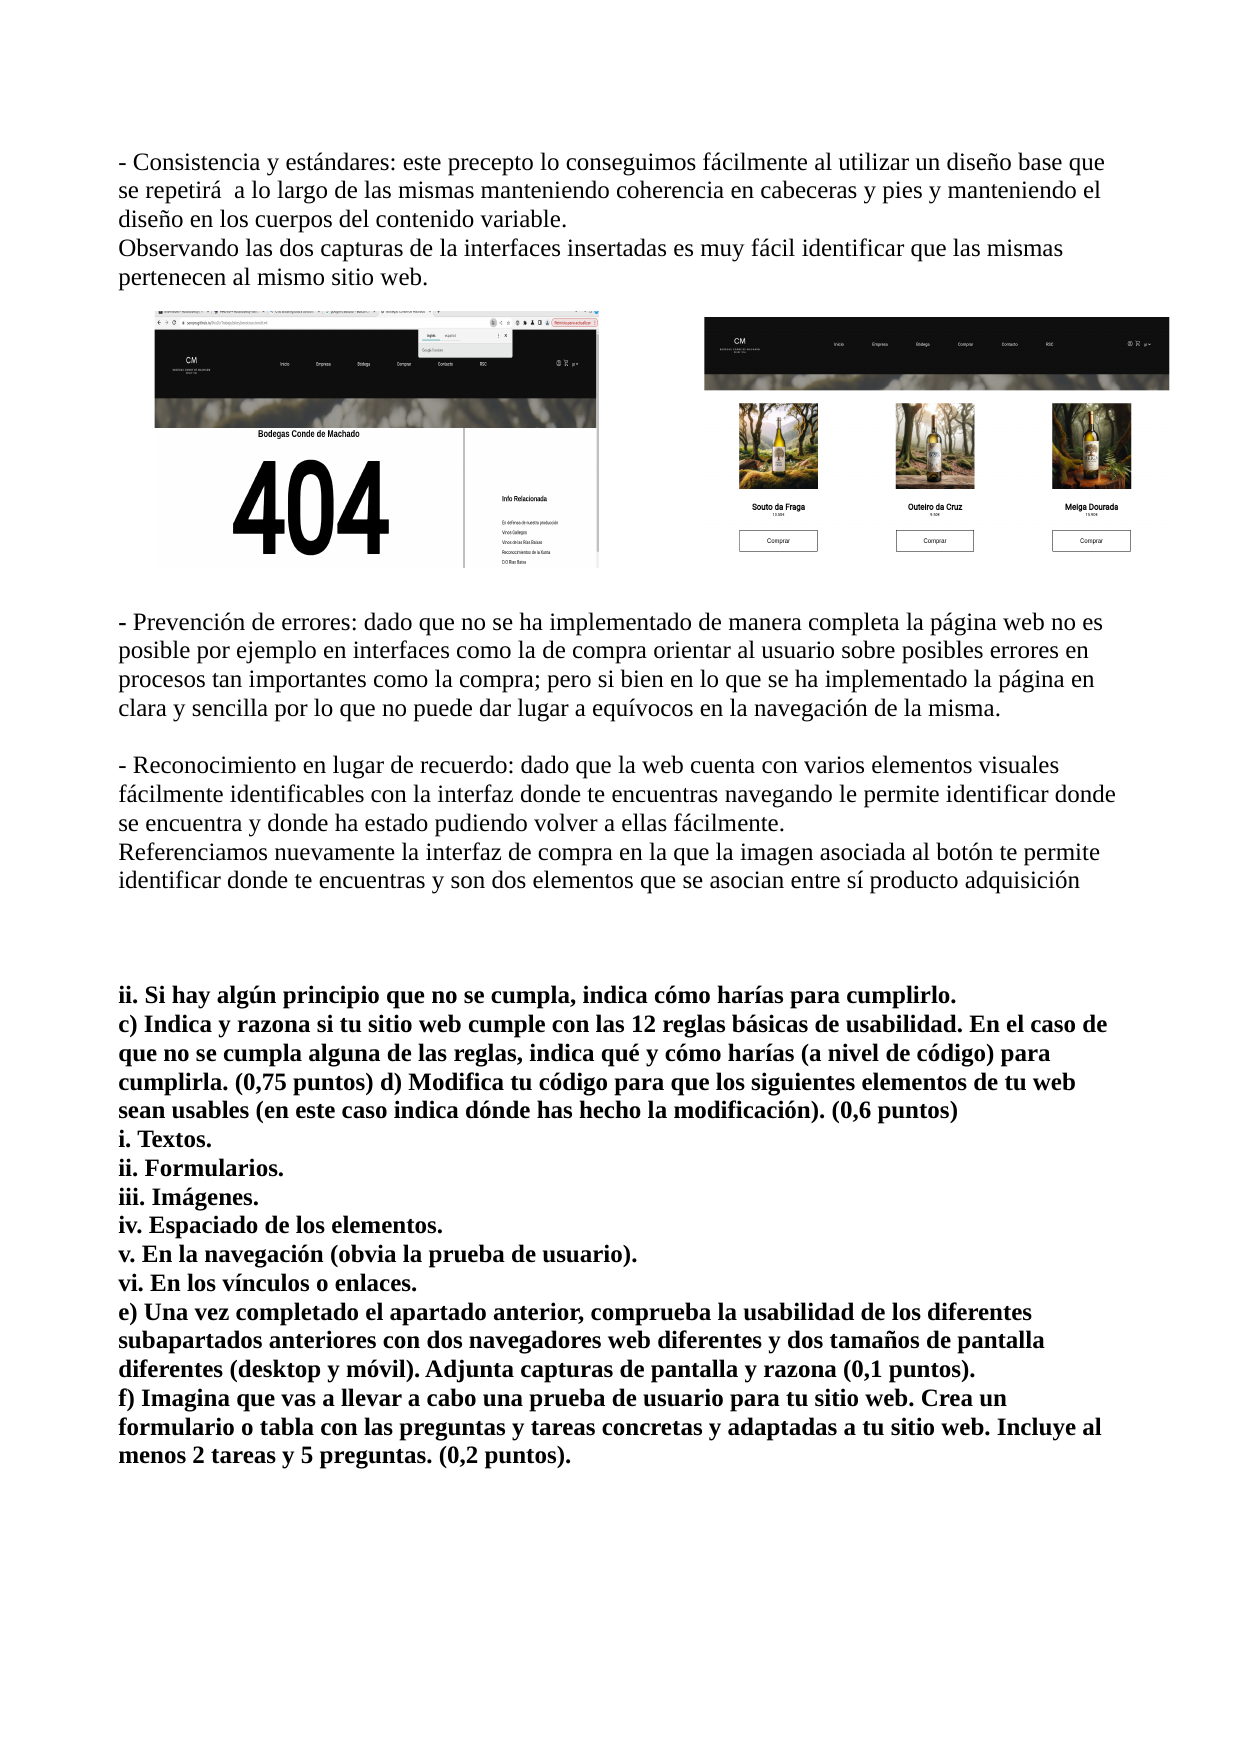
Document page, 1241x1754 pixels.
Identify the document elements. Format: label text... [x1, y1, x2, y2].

text e) Una vez completado el apartado anterior, comprueba la usabilidad de los diferentes subapartados anteriores con dos navegadores web diferentes y dos tamaños de pantalla diferentes (desktop y móvil). Adjunta capturas de pantalla y razona (0,1 puntos). [118, 1297, 1122, 1383]
text Observando las dos capturas de la interfaces insertadas es muy fácil identificar que las mismas [118, 233, 1122, 262]
text c) Indica y razona si tu sitio web cumple con las 12 reglas básicas de usabilidad. En el caso de que no se cumpla alguna de las reglas, indica qué y cómo harías (a nivel de código) para cumplirla. (0,75 puntos) d) Modifica tu código para que los siguientes elementos de tu web sean usables (en este caso indica dónde has hecho la modificación). (0,6 puntos) [118, 1009, 1122, 1124]
text - Reconocimiento en lugar de recuerdo: dado que la web cuenta con varios elementos visuales [118, 751, 1122, 779]
text i. Textos. [118, 1124, 1122, 1153]
text v. En la navegación (obvia la prueba de usuario). [118, 1239, 1122, 1268]
text f) Imagina que vas a llevar a cabo una prueba de usuario para tu sitio web. Crea un formulario o tabla con las preguntas y tareas concretas y adaptadas a tu sitio web. Incluye al menos 2 tareas y 5 preguntas. (0,2 puntos). [118, 1383, 1122, 1469]
text ii. Formularios. [118, 1153, 1122, 1182]
text ii. Si hay algún principio que no se cumpla, indica cómo harías para cumplirlo. [118, 981, 1122, 1009]
text fácilmente identificables con la interfaz donde te encuentras navegando le permite identificar donde se encuentra y donde ha estado pudiendo volver a ellas fácilmente. [118, 779, 1122, 837]
text iv. Espaciado de los elementos. [118, 1211, 1122, 1239]
text Referenciamos nuevamente la interfaz de compra en la que la imagen asociada al botón te permite identificar donde te encuentras y son dos elementos que se asocian entre sí producto adquisición [118, 837, 1122, 894]
text - Consistencia y estándares: este precepto lo conseguimos fácilmente al utilizar un diseño base que se repetirá a lo largo de las mismas manteniendo coherencia en cabeceras y pies y manteniendo el diseño en los cuerpos del contenido variable. [118, 147, 1122, 233]
picture [704, 317, 1170, 557]
picture [154, 311, 599, 568]
text vi. En los vínculos o enlaces. [118, 1268, 1122, 1297]
text iii. Imágenes. [118, 1182, 1122, 1211]
text - Prevención de errores: dado que no se ha implementado de manera completa la página web no es posible por ejemplo en interfaces como la de compra orientar al usuario sobre posibles errores en procesos tan importantes como la compra; pero si bien en lo que se ha implementado la página en clara y sencilla por lo que no puede dar lugar a equívocos en la navegación de la misma. [118, 607, 1122, 722]
text pertenecen al mismo sitio web. [118, 262, 1122, 291]
